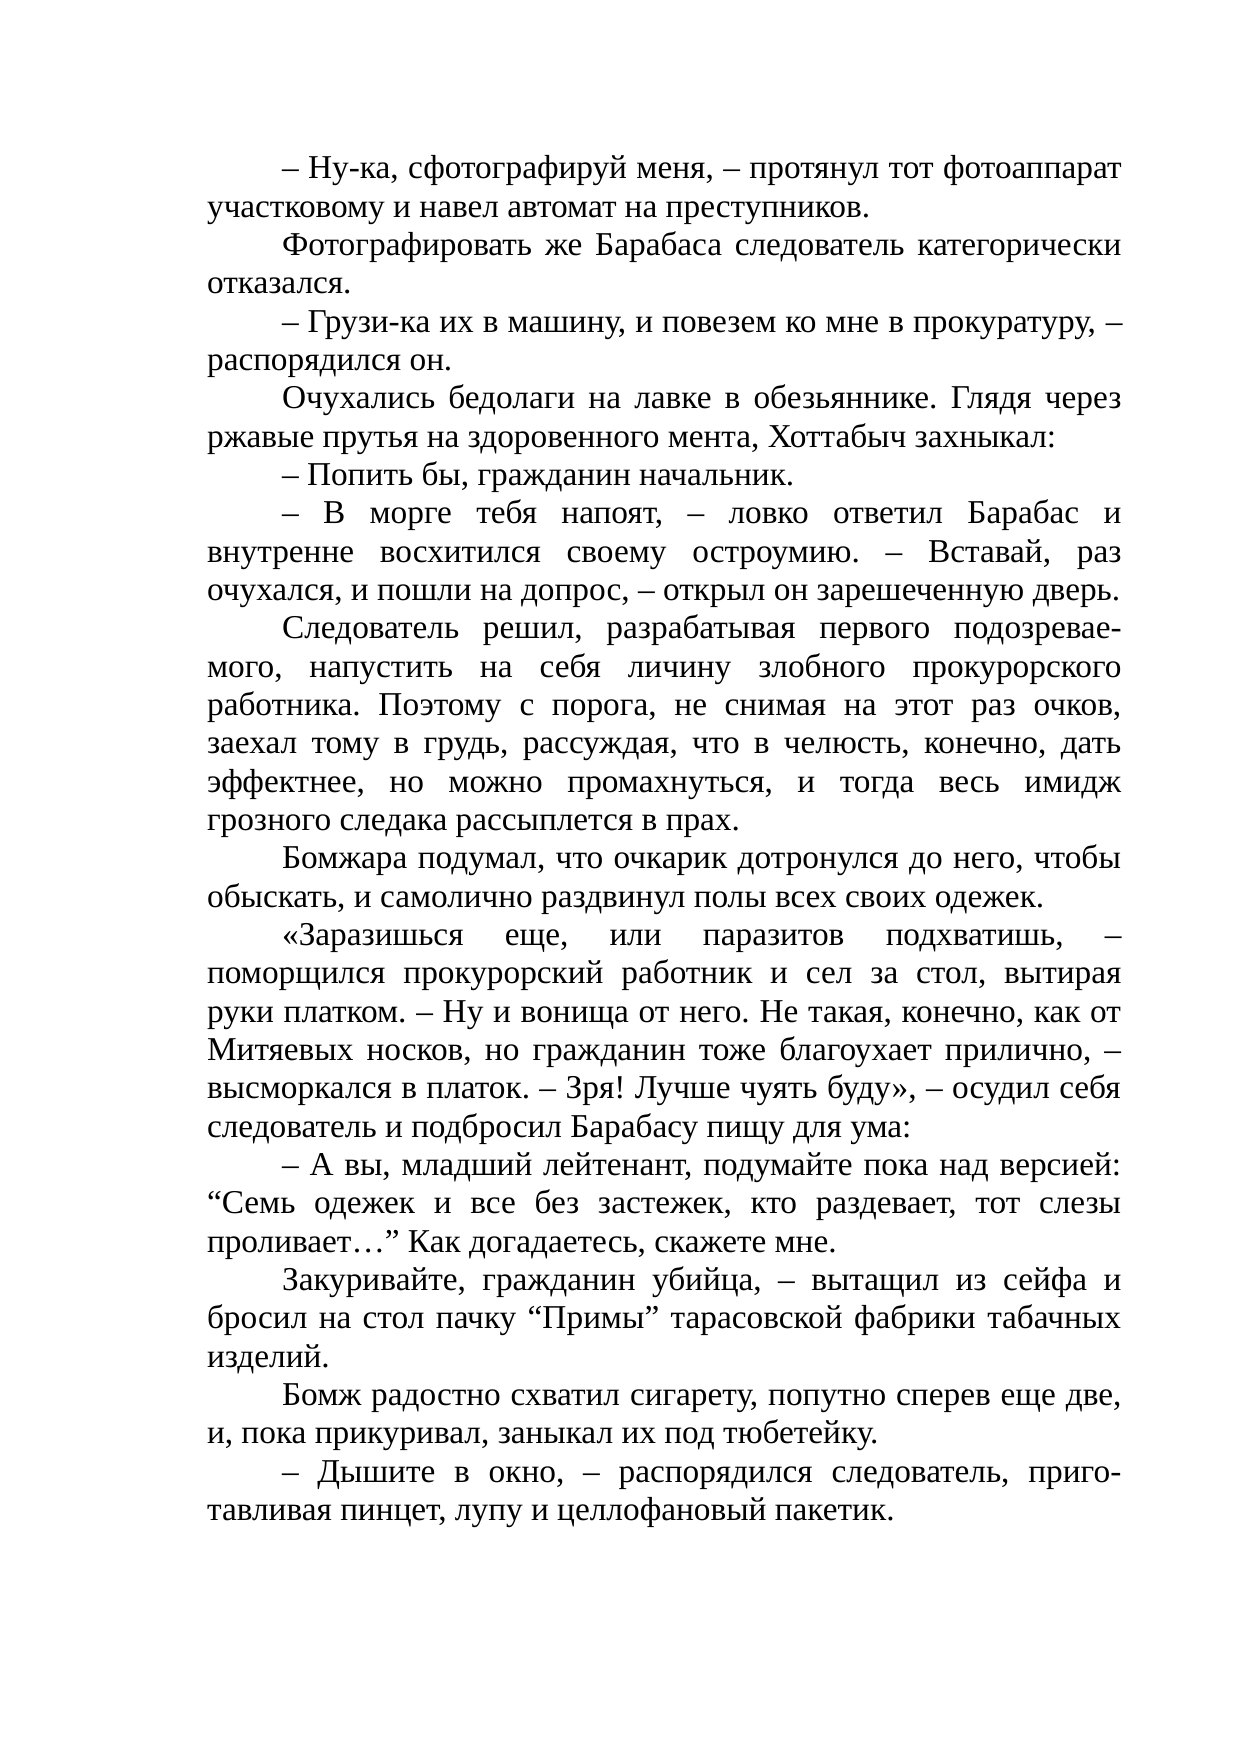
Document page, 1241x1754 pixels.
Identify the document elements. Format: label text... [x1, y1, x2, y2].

subtitle Закуривайте, гражданин убийца, – вытащил из сейфа и бросил на стол пачку “Примы” тарасовской фабрики табачных изделий. [207, 1259, 1122, 1374]
subtitle Очухались бедолаги на лавке в обезьяннике. Глядя через ржавые прутья на здоровенного мента, Хоттабыч захныкал: [207, 378, 1122, 454]
subtitle Фотографировать же Барабаса следователь категорически отказался. [207, 224, 1122, 301]
subtitle – Грузи-ка их в машину, и повезем ко мне в прокуратуру, – распорядился он. [207, 301, 1122, 378]
subtitle – Ну-ка, сфотографируй меня, – протянул тот фотоаппарат участковому и навел автомат на преступников. [207, 148, 1122, 224]
subtitle – А вы, младший лейтенант, подумайте пока над версией: “Семь одежек и все без застежек, кто раздевает, тот слезы проливает…” Как догадаетесь, скажете мне. [207, 1144, 1122, 1259]
subtitle Бомжара подумал, что очкарик дотронулся до него, чтобы обыскать, и самолично раздвинул полы всех своих одежек. [207, 838, 1122, 914]
subtitle – Дышите в окно, – распорядился следователь, приго-тавливая пинцет, лупу и целлофановый пакетик. [207, 1451, 1122, 1528]
subtitle «Заразишься еще, или паразитов подхватишь, – поморщился прокурорский работник и сел за стол, вытирая руки платком. – Ну и вонища от него. Не такая, конечно, как от Митяевых носков, но гражданин тоже благоухает прилично, – высморкался в платок. – Зря! Лучше чуять буду», – осудил себя следователь и подбросил Барабасу пищу для ума: [207, 914, 1122, 1144]
subtitle – Попить бы, гражданин начальник. [207, 454, 1122, 493]
subtitle – В морге тебя напоят, – ловко ответил Барабас и внутренне восхитился своему остроумию. – Вставай, раз очухался, и пошли на допрос, – открыл он зарешеченную дверь. [207, 493, 1122, 608]
subtitle Бомж радостно схватил сигарету, попутно сперев еще две, и, пока прикуривал, заныкал их под тюбетейку. [207, 1374, 1122, 1451]
subtitle Следователь решил, разрабатывая первого подозревае-мого, напустить на себя личину злобного прокурорского работника. Поэтому с порога, не снимая на этот раз очков, заехал тому в грудь, рассуждая, что в челюсть, конечно, дать эффектнее, но можно промахнуться, и тогда весь имидж грозного следака рассыплется в прах. [207, 608, 1122, 838]
